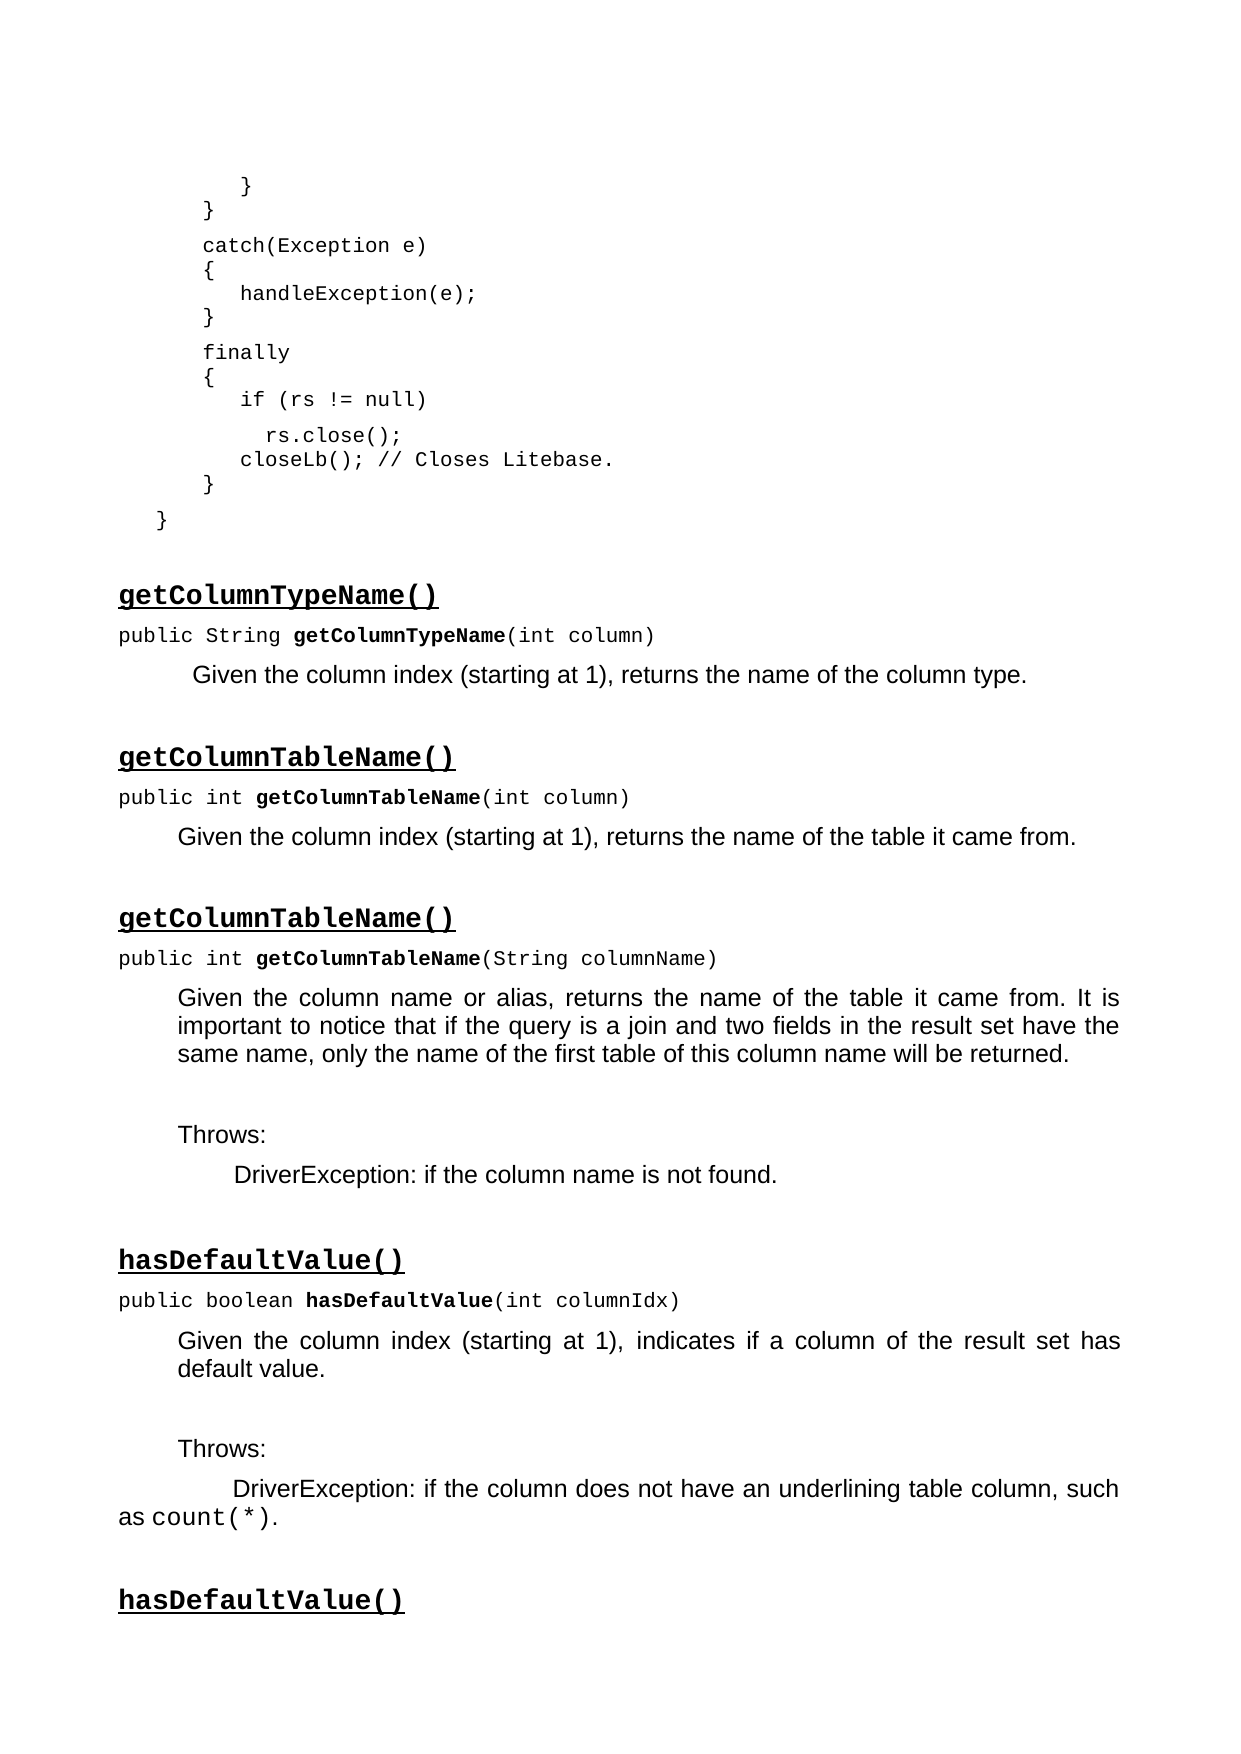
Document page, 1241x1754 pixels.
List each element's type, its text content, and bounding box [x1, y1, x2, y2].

list DriverException: if the column name is not found. [118, 1161, 1122, 1189]
text finally { if (rs != null) [177, 342, 1122, 413]
text public boolean hasDefaultValue(int columnIdx) [118, 1290, 1122, 1314]
text DriverException: if the column does not have an underlining table column, such as count(*). [118, 1475, 1122, 1533]
text Throws: [118, 1435, 1122, 1463]
text } } [177, 176, 1122, 223]
subtitle hasDefaultValue() [118, 1586, 1122, 1618]
text Given the column index (starting at 1), returns the name of the table it came from. [177, 823, 1122, 851]
text Given the column index (starting at 1), returns the name of the column type. [118, 661, 1122, 690]
text } [118, 509, 1122, 532]
text catch(Exception e) { handleException(e); } [177, 235, 1122, 330]
text public int getColumnTableName(int column) [118, 787, 1122, 811]
text rs.close(); closeLb(); // Closes Litebase. } [177, 426, 1122, 496]
text Throws: [118, 1121, 1122, 1148]
subtitle getColumnTableName() [118, 904, 1122, 936]
text Given the column name or alias, returns the name of the table it came from. It is important to notice that if the query is a join and two fields in the result set have the same name, only the name of the first table of this column name will be returned. [177, 984, 1122, 1068]
subtitle getColumnTypeName() [118, 581, 1122, 613]
subtitle getColumnTableName() [118, 743, 1122, 775]
text public String getColumnTypeName(int column) [118, 625, 1122, 649]
subtitle hasDefaultValue() [118, 1246, 1122, 1278]
text public int getColumnTableName(String columnName) [118, 948, 1122, 972]
text Given the column index (starting at 1), indicates if a column of the result set has default value. [177, 1326, 1122, 1382]
